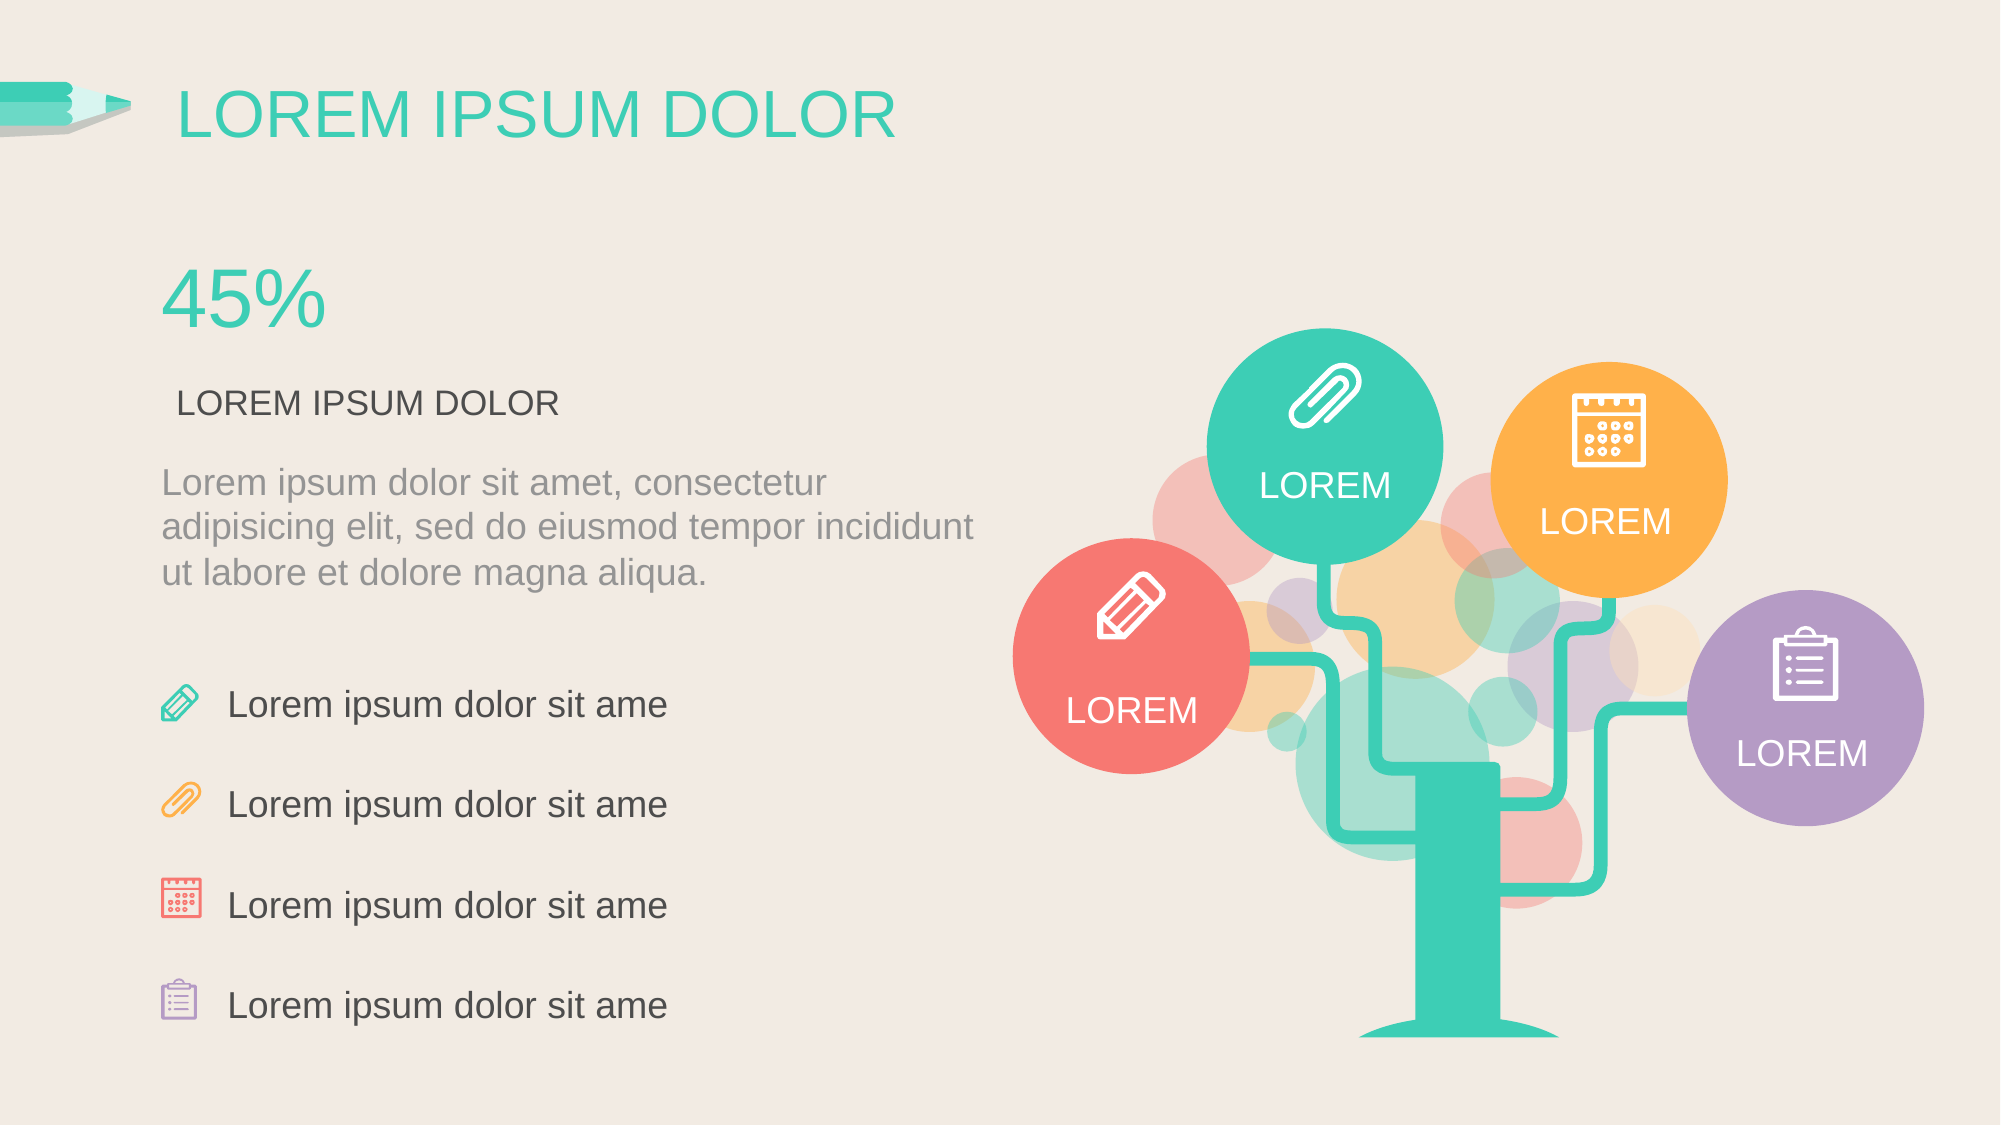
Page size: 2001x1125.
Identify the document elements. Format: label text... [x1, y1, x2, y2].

text_box LOREM [1696, 729, 1909, 775]
text_box LOREM [1218, 461, 1432, 507]
text_box Lorem ipsum dolor sit ame [227, 679, 883, 726]
text_box LOREM IPSUM DOLOR [161, 373, 871, 431]
text_box LOREM [1025, 685, 1239, 731]
text_box Lorem ipsum dolor sit ame [227, 880, 883, 927]
text_box 45% [161, 244, 424, 346]
text_box [161, 684, 199, 722]
picture [0, 0, 2001, 1125]
text_box Lorem ipsum dolor sit ame [227, 780, 883, 826]
text_box [161, 781, 202, 818]
text_box Lorem ipsum dolor sit amet, consectetur adipisicing elit, sed do eiusmod tempor incididunt ut labore et dolore magna aliqua. [161, 457, 1004, 640]
text_box LOREM IPSUM DOLOR [161, 60, 1802, 160]
text_box LOREM [1499, 497, 1713, 543]
text_box [1039, 731, 1224, 775]
text_box [1707, 775, 1904, 827]
text_box [1012, 328, 1925, 1038]
text_box [161, 978, 197, 1020]
text_box [161, 877, 202, 919]
text_box Lorem ipsum dolor sit ame [227, 981, 883, 1027]
